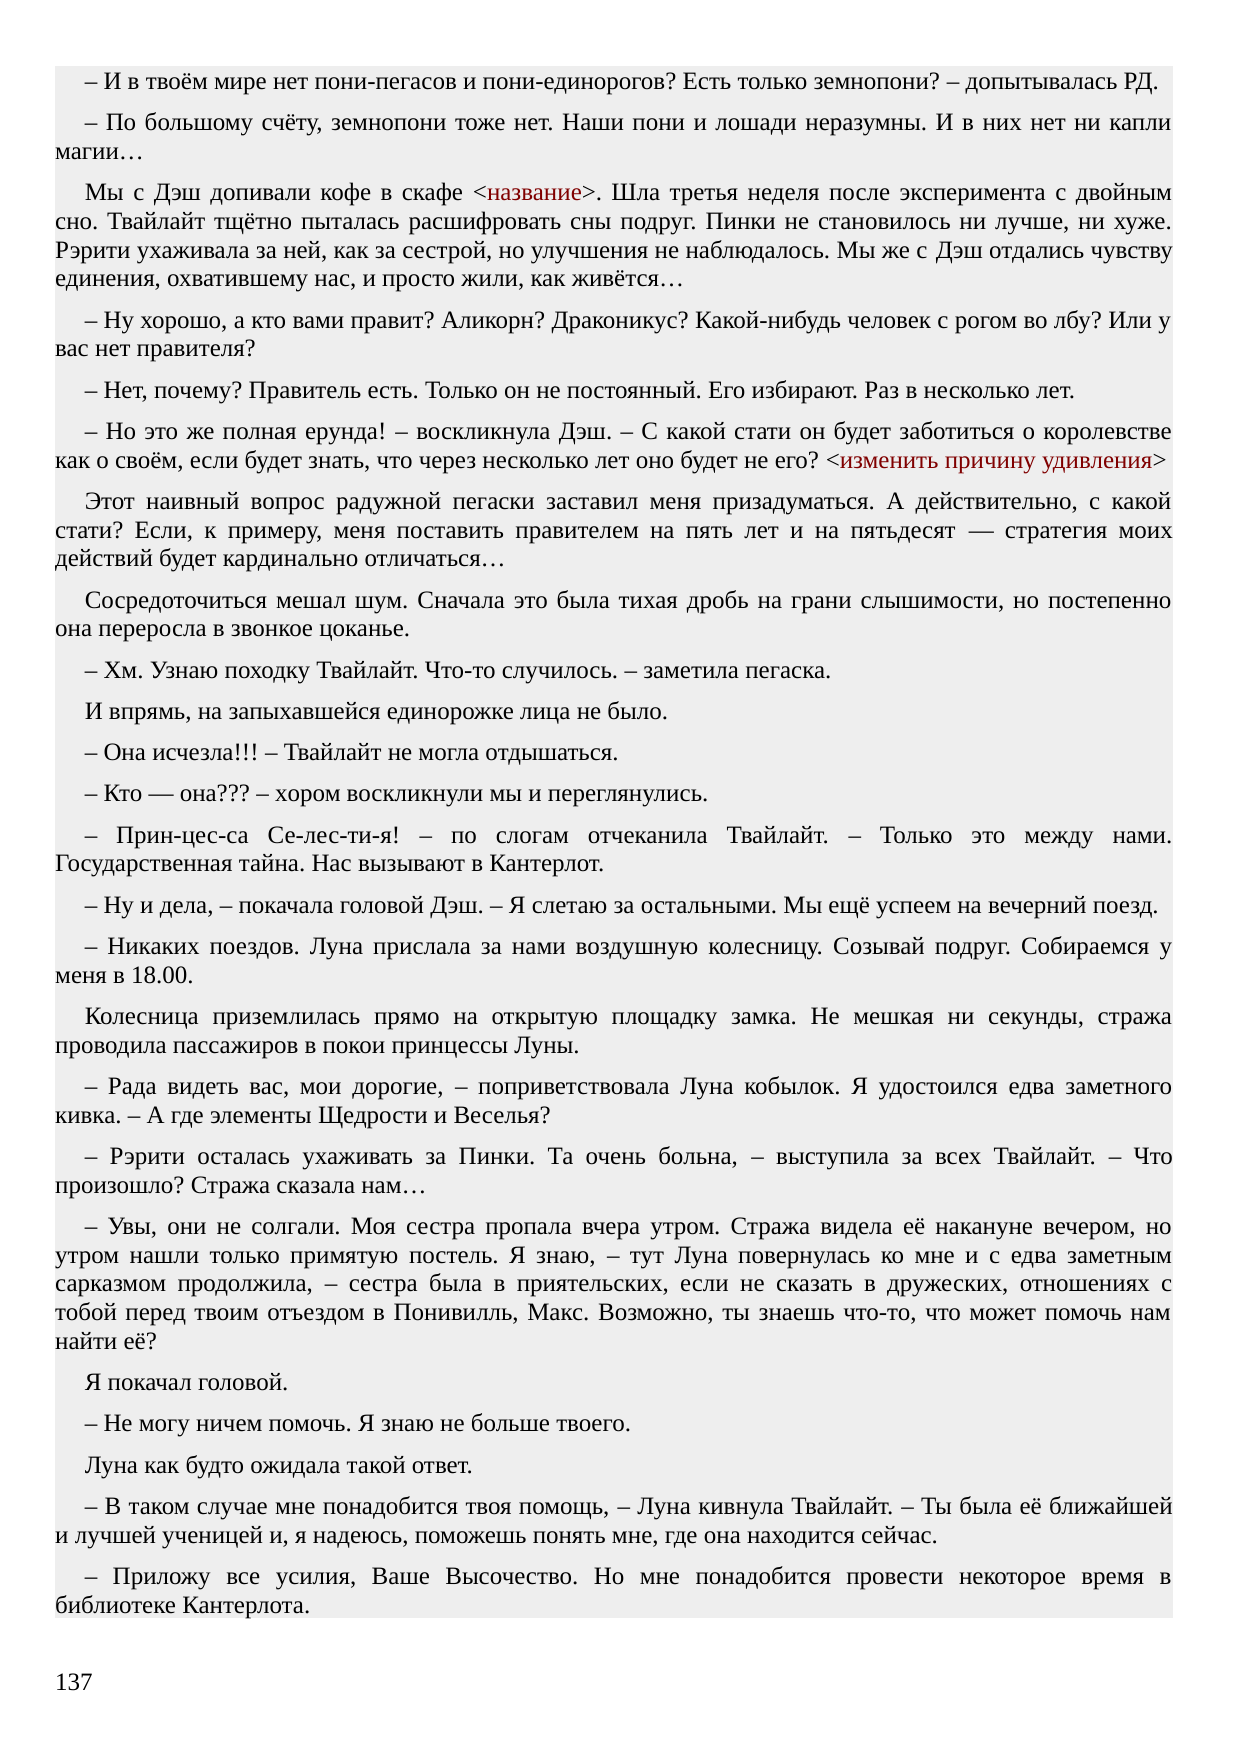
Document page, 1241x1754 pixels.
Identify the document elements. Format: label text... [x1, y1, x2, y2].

text – В таком случае мне понадобится твоя помощь, – Луна кивнула Твайлайт. – Ты была её ближайшей и лучшей ученицей и, я надеюсь, поможешь понять мне, где она находится сейчас. [55, 1491, 1173, 1548]
text – Увы, они не солгали. Моя сестра пропала вчера утром. Стража видела её накануне вечером, но утром нашли только примятую постель. Я знаю, – тут Луна повернулась ко мне и с едва заметным сарказмом продолжила, – сестра была в приятельских, если не сказать в дружеских, отношениях с тобой перед твоим отъездом в Понивилль, Макс. Возможно, ты знаешь что-то, что может помочь нам найти её? [55, 1211, 1173, 1355]
text Сосредоточиться мешал шум. Сначала это была тихая дробь на грани слышимости, но постепенно она переросла в звонкое цоканье. [55, 585, 1173, 642]
text Луна как будто ожидала такой ответ. [55, 1450, 1173, 1478]
text – Нет, почему? Правитель есть. Только он не постоянный. Его избирают. Раз в несколько лет. [55, 375, 1173, 403]
text – Рэрити осталась ухаживать за Пинки. Та очень больна, – выступила за всех Твайлайт. – Что произошло? Стража сказала нам… [55, 1141, 1173, 1198]
text – Кто — она??? – хором воскликнули мы и переглянулись. [55, 778, 1173, 807]
text – Приложу все усилия, Ваше Высочество. Но мне понадобится провести некоторое время в библиотеке Кантерлота. [55, 1561, 1173, 1618]
text – Ну и дела, – покачала головой Дэш. – Я слетаю за остальными. Мы ещё успеем на вечерний поезд. [55, 890, 1173, 918]
text Мы с Дэш допивали кофе в cкафе <название>. Шла третья неделя после эксперимента с двойным сно. Твайлайт тщётно пыталась расшифровать сны подруг. Пинки не становилось ни лучше, ни хуже. Рэрити ухаживала за ней, как за сестрой, но улучшения не наблюдалось. Мы же с Дэш отдались чувству единения, охватившему нас, и просто жили, как живётся… [55, 177, 1173, 292]
text – Рада видеть вас, мои дорогие, – поприветствовала Луна кобылок. Я удостоился едва заметного кивка. – А где элементы Щедрости и Веселья? [55, 1071, 1173, 1128]
text – Хм. Узнаю походку Твайлайт. Что-то случилось. – заметила пегаска. [55, 655, 1173, 683]
text Я покачал головой. [55, 1367, 1173, 1396]
text – Но это же полная ерунда! – воскликнула Дэш. – С какой стати он будет заботиться о королевстве как о своём, если будет знать, что через несколько лет оно будет не его? <изменить причину удивления> [55, 416, 1173, 473]
text – Ну хорошо, а кто вами правит? Аликорн? Драконикус? Какой-нибудь человек с рогом во лбу? Или у вас нет правителя? [55, 305, 1173, 362]
text – Не могу ничем помочь. Я знаю не больше твоего. [55, 1408, 1173, 1437]
text – И в твоём мире нет пони-пегасов и пони-единорогов? Есть только земнопони? – допытывалась РД. [55, 66, 1173, 95]
text Колесница приземлилась прямо на открытую площадку замка. Не мешкая ни секунды, стража проводила пассажиров в покои принцессы Луны. [55, 1001, 1173, 1058]
text – Прин-цес-са Се-лес-ти-я! – по слогам отчеканила Твайлайт. – Только это между нами. Государственная тайна. Нас вызывают в Кантерлот. [55, 820, 1173, 877]
text Этот наивный вопрос радужной пегаски заставил меня призадуматься. А действительно, с какой стати? Если, к примеру, меня поставить правителем на пять лет и на пятьдесят — стратегия моих действий будет кардинально отличаться… [55, 486, 1173, 572]
text – Она исчезла!!! – Твайлайт не могла отдышаться. [55, 737, 1173, 766]
text И впрямь, на запыхавшейся единорожке лица не было. [55, 696, 1173, 725]
text – По большому счёту, земнопони тоже нет. Наши пони и лошади неразумны. И в них нет ни капли магии… [55, 107, 1173, 165]
text – Никаких поездов. Луна прислала за нами воздушную колесницу. Созывай подруг. Собираемся у меня в 18.00. [55, 931, 1173, 988]
